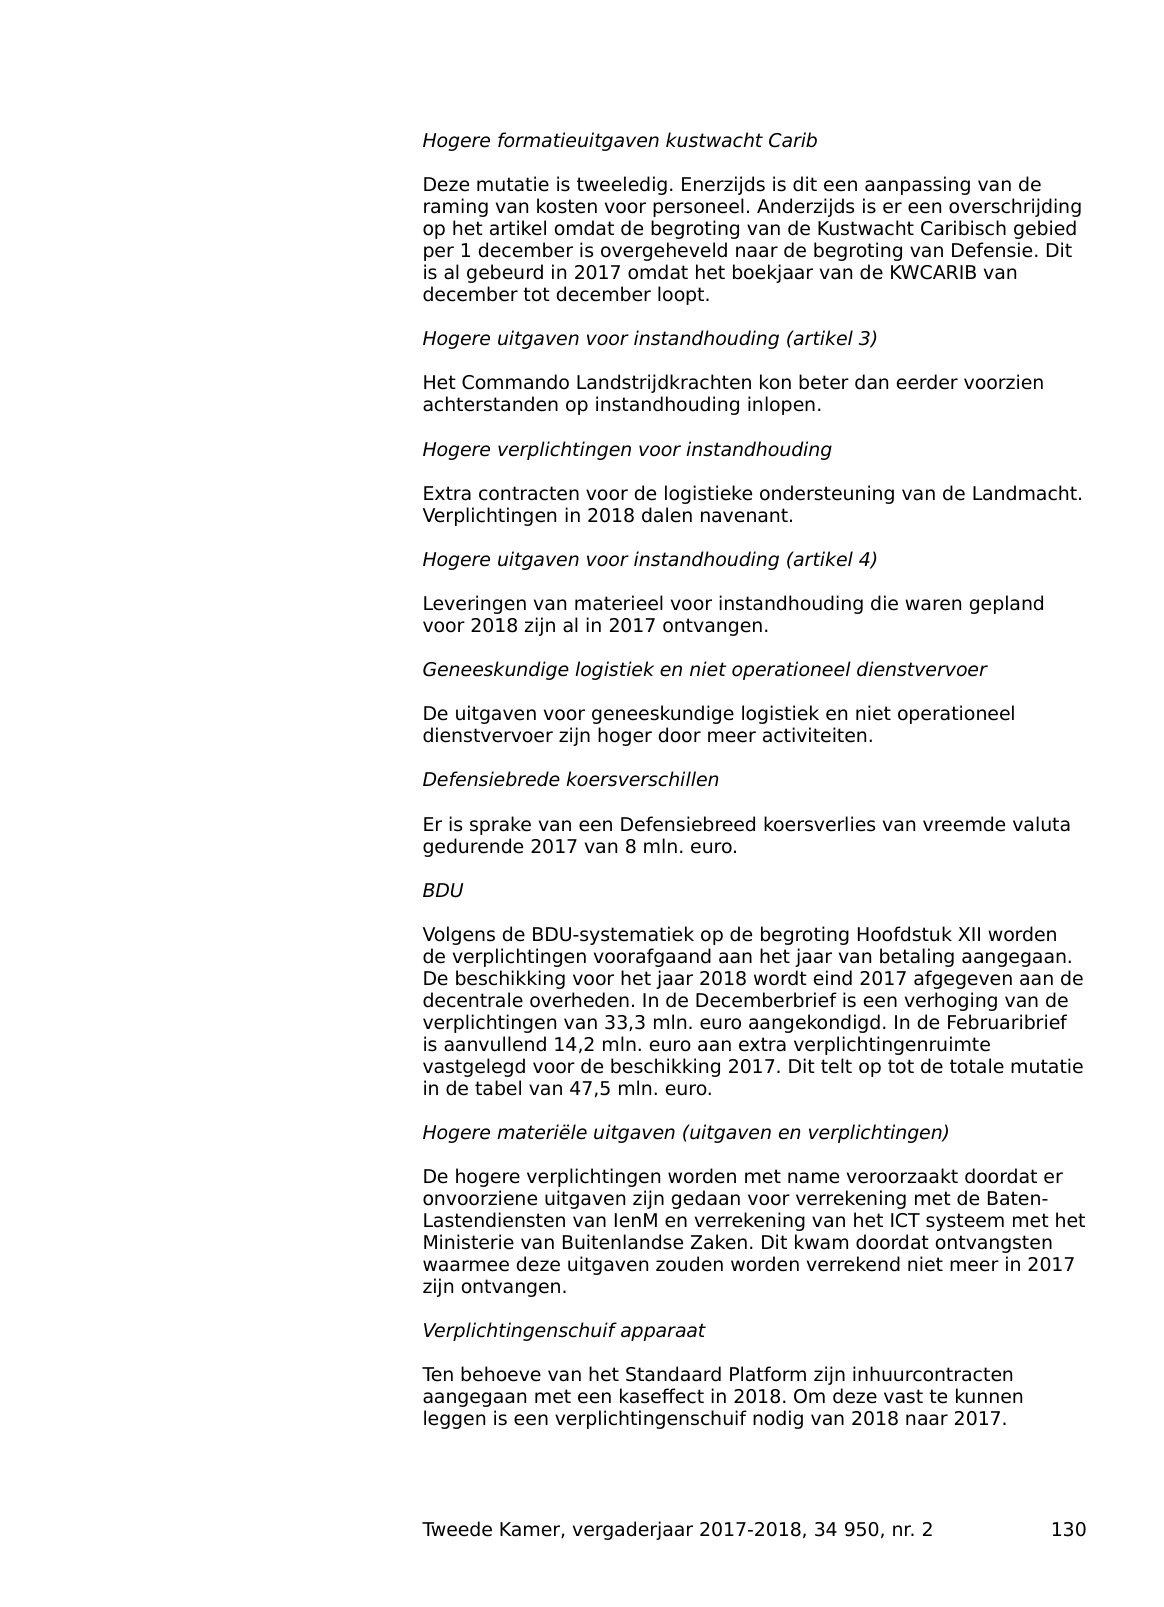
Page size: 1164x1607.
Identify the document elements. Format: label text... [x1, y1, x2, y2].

subtitle Hogere formatieuitgaven kustwacht Carib [422, 130, 1087, 152]
text Leveringen van materieel voor instandhouding die waren gepland voor 2018 zijn al in 2017 ontvangen. [422, 593, 1087, 637]
subtitle Hogere materiële uitgaven (uitgaven en verplichtingen) [422, 1122, 1087, 1144]
text De uitgaven voor geneeskundige logistiek en niet operationeel dienstvervoer zijn hoger door meer activiteiten. [422, 703, 1087, 747]
text Volgens de BDU-systematiek op de begroting Hoofdstuk XII worden de verplichtingen voorafgaand aan het jaar van betaling aangegaan. De beschikking voor het jaar 2018 wordt eind 2017 afgegeven aan de decentrale overheden. In de Decemberbrief is een verhoging van de verplichtingen van 33,3 mln. euro aangekondigd. In de Februaribrief is aanvullend 14,2 mln. euro aan extra verplichtingenruimte vastgelegd voor de beschikking 2017. Dit telt op tot de totale mutatie in de tabel van 47,5 mln. euro. [422, 924, 1087, 1100]
subtitle BDU [422, 880, 1087, 902]
subtitle Geneeskundige logistiek en niet operationeel dienstvervoer [422, 659, 1087, 681]
text Er is sprake van een Defensiebreed koersverlies van vreemde valuta gedurende 2017 van 8 mln. euro. [422, 813, 1087, 857]
subtitle Verplichtingenschuif apparaat [422, 1320, 1087, 1342]
text De hogere verplichtingen worden met name veroorzaakt doordat er onvoorziene uitgaven zijn gedaan voor verrekening met de Baten-Lastendiensten van IenM en verrekening van het ICT systeem met het Ministerie van Buitenlandse Zaken. Dit kwam doordat ontvangsten waarmee deze uitgaven zouden worden verrekend niet meer in 2017 zijn ontvangen. [422, 1166, 1087, 1298]
subtitle Defensiebrede koersverschillen [422, 769, 1087, 791]
text Ten behoeve van het Standaard Platform zijn inhuurcontracten aangegaan met een kaseffect in 2018. Om deze vast te kunnen leggen is een verplichtingenschuif nodig van 2018 naar 2017. [422, 1364, 1087, 1430]
subtitle Hogere uitgaven voor instandhouding (artikel 4) [422, 549, 1087, 571]
subtitle Hogere verplichtingen voor instandhouding [422, 438, 1087, 460]
subtitle Hogere uitgaven voor instandhouding (artikel 3) [422, 328, 1087, 350]
text Deze mutatie is tweeledig. Enerzijds is dit een aanpassing van de raming van kosten voor personeel. Anderzijds is er een overschrijding op het artikel omdat de begroting van de Kustwacht Caribisch gebied per 1 december is overgeheveld naar de begroting van Defensie. Dit is al gebeurd in 2017 omdat het boekjaar van de KWCARIB van december tot december loopt. [422, 174, 1087, 306]
text Het Commando Landstrijdkrachten kon beter dan eerder voorzien achterstanden op instandhouding inlopen. [422, 372, 1087, 416]
text Extra contracten voor de logistieke ondersteuning van de Landmacht. Verplichtingen in 2018 dalen navenant. [422, 483, 1087, 527]
